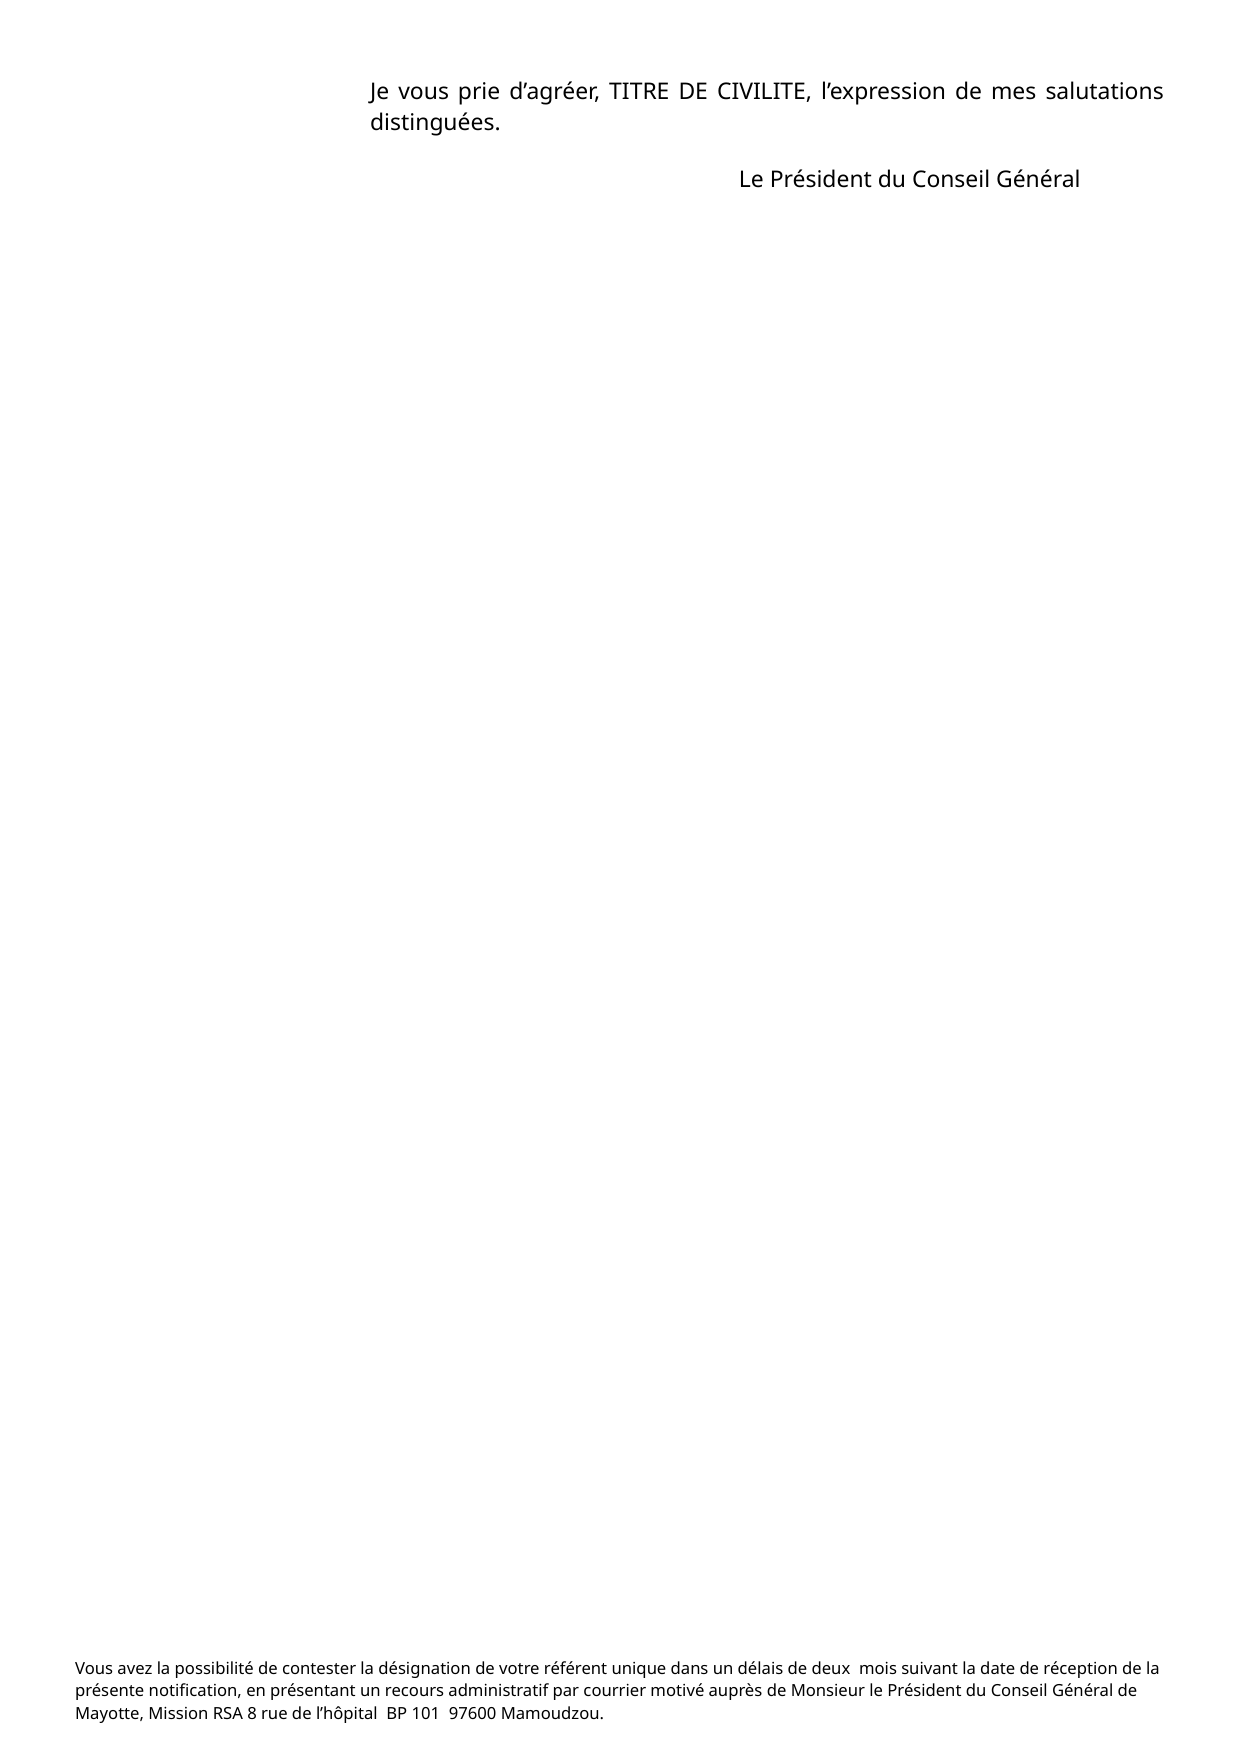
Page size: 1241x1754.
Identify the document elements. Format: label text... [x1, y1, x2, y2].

text Je vous prie d’agréer, TITRE DE CIVILITE, l’expression de mes salutations distinguées. [370, 75, 1165, 137]
text Le Président du Conseil Général [19, 163, 1165, 194]
